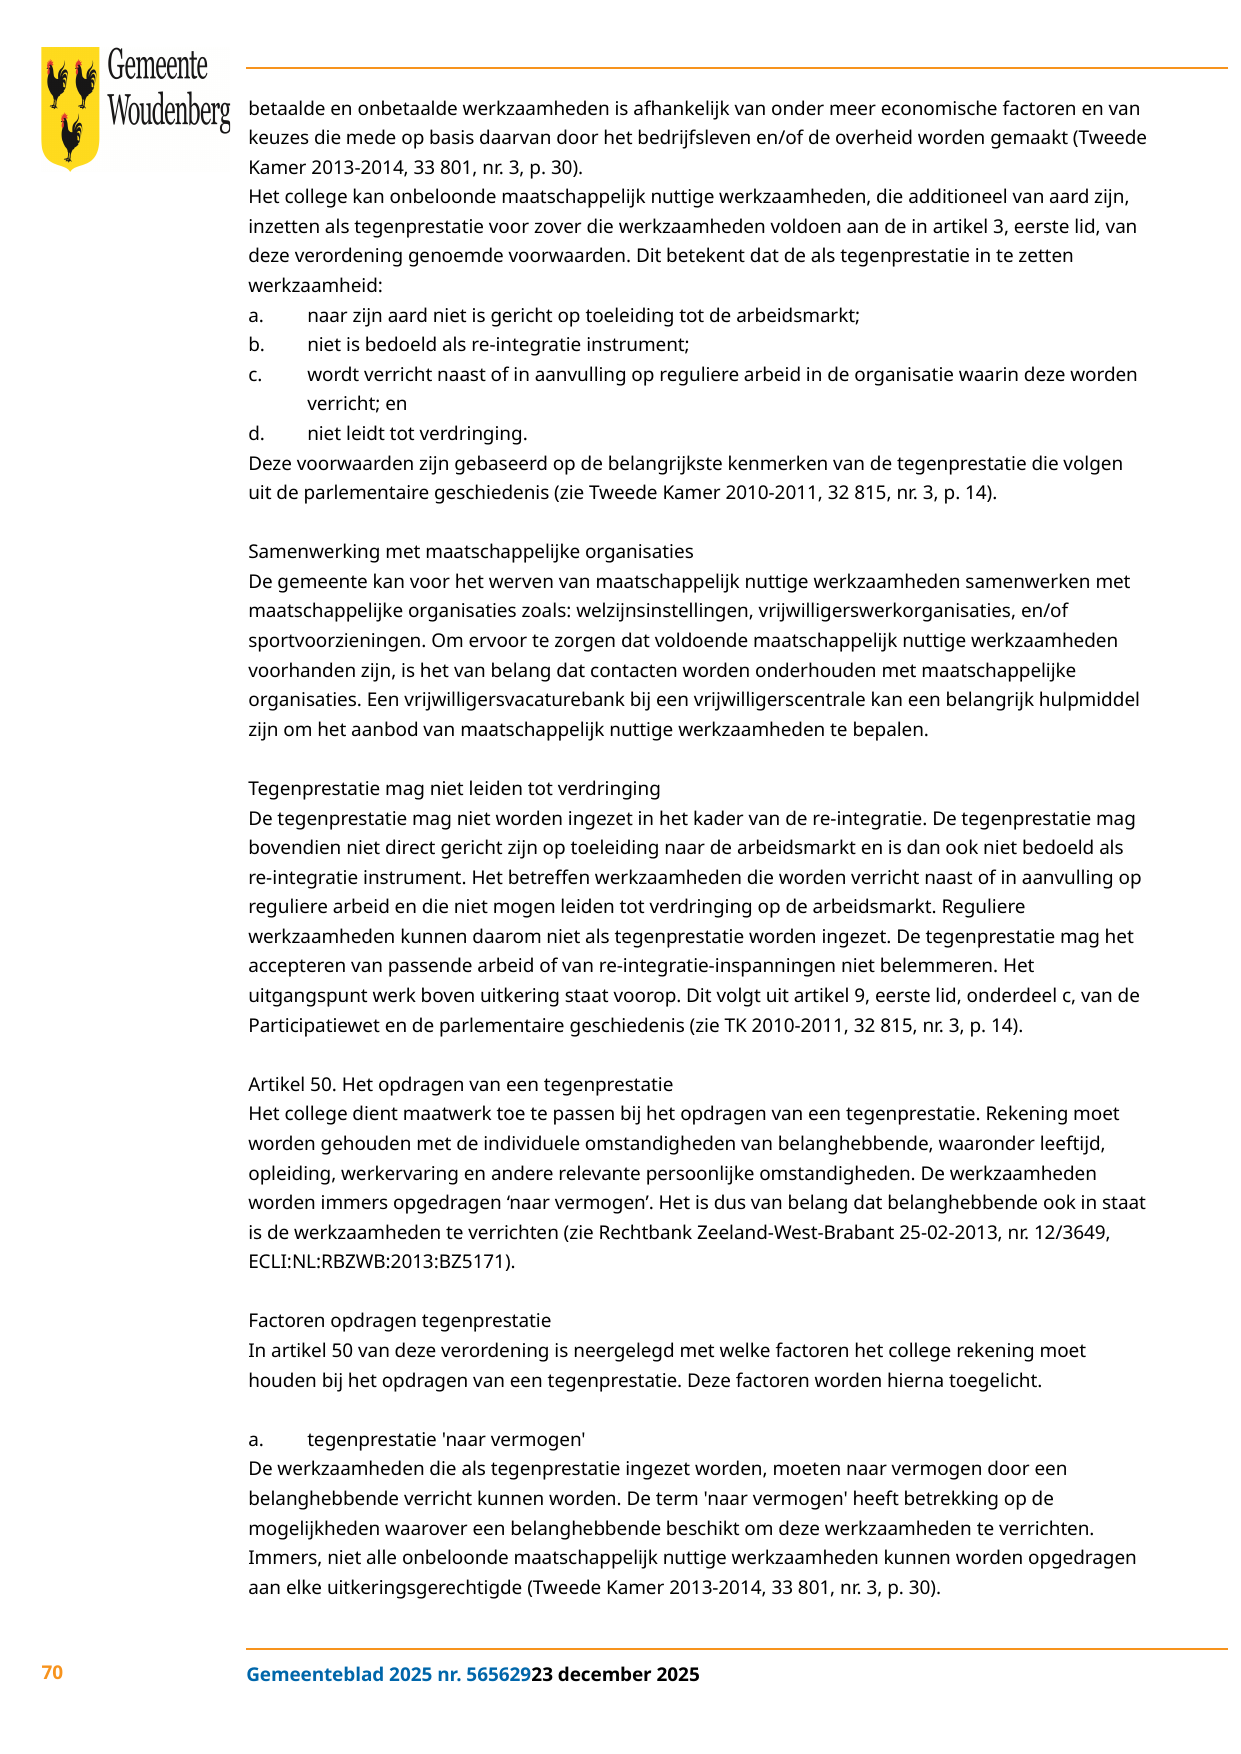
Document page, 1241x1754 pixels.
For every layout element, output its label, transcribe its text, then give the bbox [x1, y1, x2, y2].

text Tegenprestatie mag niet leiden tot verdringing [248, 775, 1152, 801]
list naar zijn aard niet is gericht op toeleiding tot de arbeidsmarkt; [248, 302, 1152, 328]
text De gemeente kan voor het werven van maatschappelijk nuttige werkzaamheden samenwerken met maatschappelijke organisaties zoals: welzijnsinstellingen, vrijwilligerswerkorganisaties, en/of sportvoorzieningen. Om ervoor te zorgen dat voldoende maatschappelijk nuttige werkzaamheden voorhanden zijn, is het van belang dat contacten worden onderhouden met maatschappelijke organisaties. Een vrijwilligersvacaturebank bij een vrijwilligerscentrale kan een belangrijk hulpmiddel zijn om het aanbod van maatschappelijk nuttige werkzaamheden te bepalen. [248, 568, 1152, 742]
text De werkzaamheden die als tegenprestatie ingezet worden, moeten naar vermogen door een belanghebbende verricht kunnen worden. De term 'naar vermogen' heeft betrekking op de mogelijkheden waarover een belanghebbende beschikt om deze werkzaamheden te verrichten. Immers, niet alle onbeloonde maatschappelijk nuttige werkzaamheden kunnen worden opgedragen aan elke uitkeringsgerechtigde (Tweede Kamer 2013-2014, 33 801, nr. 3, p. 30). [248, 1456, 1152, 1600]
text Artikel 50. Het opdragen van een tegenprestatie [248, 1071, 1152, 1097]
text De tegenprestatie mag niet worden ingezet in het kader van de re-integratie. De tegenprestatie mag bovendien niet direct gericht zijn op toeleiding naar de arbeidsmarkt en is dan ook niet bedoeld als re-integratie instrument. Het betreffen werkzaamheden die worden verricht naast of in aanvulling op reguliere arbeid en die niet mogen leiden tot verdringing op de arbeidsmarkt. Reguliere werkzaamheden kunnen daarom niet als tegenprestatie worden ingezet. De tegenprestatie mag het accepteren van passende arbeid of van re-integratie-inspanningen niet belemmeren. Het uitgangspunt werk boven uitkering staat voorop. Dit volgt uit artikel 9, eerste lid, onderdeel c, van de Participatiewet en de parlementaire geschiedenis (zie TK 2010-2011, 32 815, nr. 3, p. 14). [248, 805, 1152, 1038]
list niet leidt tot verdringing. [248, 420, 1152, 446]
text In artikel 50 van deze verordening is neergelegd met welke factoren het college rekening moet houden bij het opdragen van een tegenprestatie. Deze factoren worden hierna toegelicht. [248, 1337, 1152, 1393]
text betaalde en onbetaalde werkzaamheden is afhankelijk van onder meer economische factoren en van keuzes die mede op basis daarvan door het bedrijfsleven en/of de overheid worden gemaakt (Tweede Kamer 2013-2014, 33 801, nr. 3, p. 30). [248, 95, 1152, 180]
text Het college dient maatwerk toe te passen bij het opdragen van een tegenprestatie. Rekening moet worden gehouden met de individuele omstandigheden van belanghebbende, waaronder leeftijd, opleiding, werkervaring en andere relevante persoonlijke omstandigheden. De werkzaamheden worden immers opgedragen ‘naar vermogen’. Het is dus van belang dat belanghebbende ook in staat is de werkzaamheden te verrichten (zie Rechtbank Zeeland-West-Brabant 25-02-2013, nr. 12/3649, ECLI:NL:RBZWB:2013:BZ5171). [248, 1101, 1152, 1274]
text Factoren opdragen tegenprestatie [248, 1308, 1152, 1333]
text Samenwerking met maatschappelijke organisaties [248, 538, 1152, 564]
list tegenprestatie 'naar vermogen' [248, 1426, 1152, 1452]
text Deze voorwaarden zijn gebaseerd op de belangrijkste kenmerken van de tegenprestatie die volgen uit de parlementaire geschiedenis (zie Tweede Kamer 2010-2011, 32 815, nr. 3, p. 14). [248, 450, 1152, 505]
text Het college kan onbeloonde maatschappelijk nuttige werkzaamheden, die additioneel van aard zijn, inzetten als tegenprestatie voor zover die werkzaamheden voldoen aan de in artikel 3, eerste lid, van deze verordening genoemde voorwaarden. Dit betekent dat de als tegenprestatie in te zetten werkzaamheid: [248, 183, 1152, 298]
list niet is bedoeld als re-integratie instrument; [248, 331, 1152, 357]
picture [41, 47, 231, 172]
list wordt verricht naast of in aanvulling op reguliere arbeid in de organisatie waarin deze worden verricht; en [248, 361, 1152, 416]
